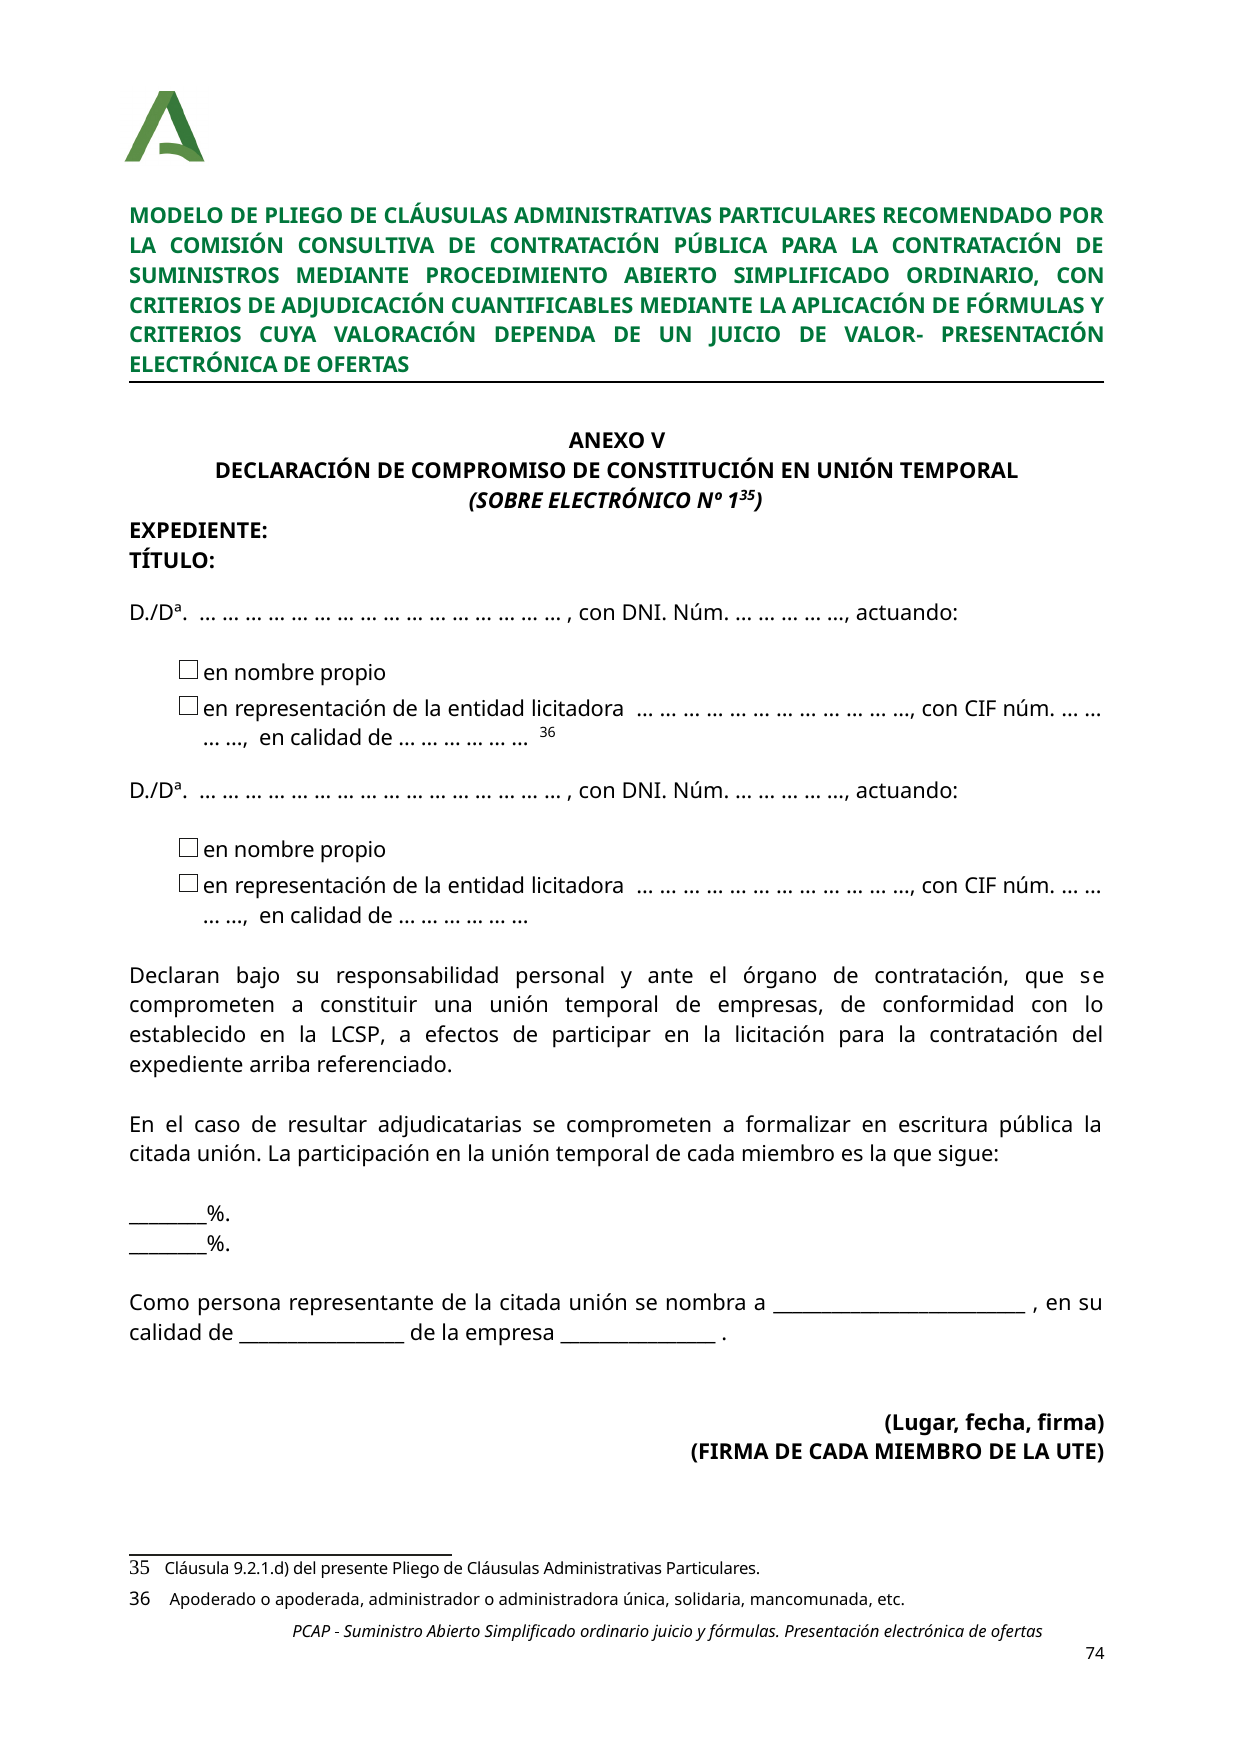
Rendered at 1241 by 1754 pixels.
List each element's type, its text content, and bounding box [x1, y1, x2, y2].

text Como persona representante de la citada unión se nombra a __________________________ , en su calidad de _________________ de la empresa ________________ . [129, 1287, 1104, 1347]
text DECLARACIÓN DE COMPROMISO DE CONSTITUCIÓN EN UNIÓN TEMPORAL [129, 455, 1104, 485]
text EXPEDIENTE: [129, 515, 1104, 544]
text D./Dª. … … … … … … … … … … … … … … … … , con DNI. Núm. … … … … …, actuando: [129, 597, 1104, 627]
text ________%. [129, 1228, 1104, 1257]
text en nombre propio [203, 834, 1104, 864]
picture [120, 86, 209, 166]
text Declaran bajo su responsabilidad personal y ante el órgano de contratación, que se comprometen a constituir una unión temporal de empresas, de conformidad con lo establecido en la LCSP, a efectos de participar en la licitación para la contratación del expediente arriba referenciado. [129, 959, 1104, 1079]
text TÍTULO: [129, 544, 1104, 574]
text (SOBRE ELECTRÓNICO Nº 1) [129, 485, 1104, 515]
text ANEXO V [129, 425, 1104, 455]
text (FIRMA DE CADA MIEMBRO DE LA UTE) [129, 1436, 1104, 1466]
text Apoderado o apoderada, administrador o administradora única, solidaria, mancomunada, etc. [129, 1585, 1104, 1611]
text (Lugar, fecha, firma) [129, 1406, 1104, 1436]
text En el caso de resultar adjudicatarias se comprometen a formalizar en escritura pública la citada unión. La participación en la unión temporal de cada miembro es la que sigue: [129, 1108, 1104, 1168]
text Cláusula 9.2.1.d) del presente Pliego de Cláusulas Administrativas Particulares. [129, 1555, 1104, 1579]
text ________%. [129, 1198, 1104, 1228]
text en representación de la entidad licitadora … … … … … … … … … … … …, con CIF núm. … … … …, en calidad de … … … … … … [203, 870, 1104, 930]
text D./Dª. … … … … … … … … … … … … … … … … , con DNI. Núm. … … … … …, actuando: [129, 775, 1104, 804]
text en representación de la entidad licitadora … … … … … … … … … … … …, con CIF núm. … … … …, en calidad de … … … … … … [203, 692, 1104, 752]
text MODELO DE PLIEGO DE CLÁUSULAS ADMINISTRATIVAS PARTICULARES RECOMENDADO POR LA COMISIÓN CONSULTIVA DE CONTRATACIÓN PÚBLICA PARA LA CONTRATACIÓN DE SUMINISTROS MEDIANTE PROCEDIMIENTO ABIERTO SIMPLIFICADO ORDINARIO, CON CRITERIOS DE ADJUDICACIÓN CUANTIFICABLES MEDIANTE LA APLICACIÓN DE FÓRMULAS Y CRITERIOS CUYA VALORACIÓN DEPENDA DE UN JUICIO DE VALOR- PRESENTACIÓN ELECTRÓNICA DE OFERTAS [129, 200, 1104, 381]
text en nombre propio [203, 657, 1104, 686]
